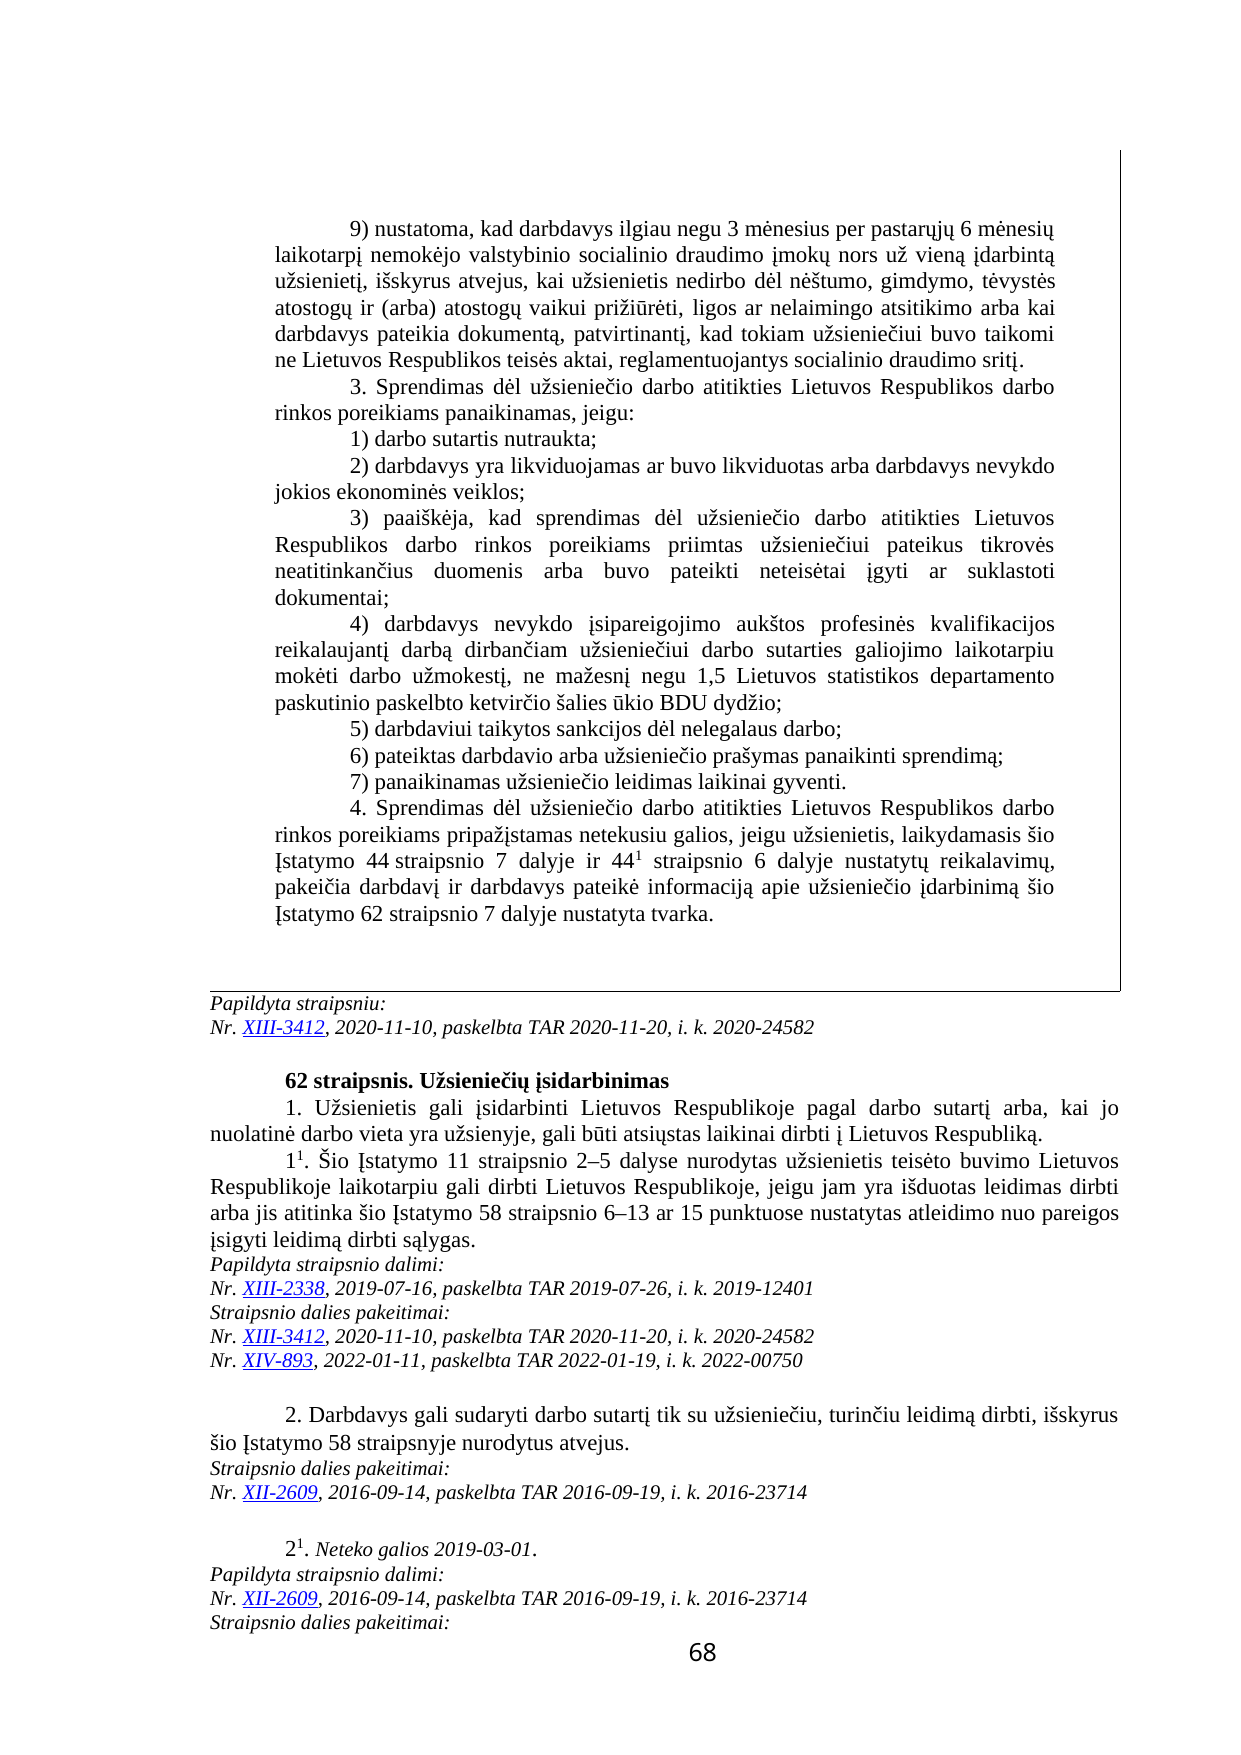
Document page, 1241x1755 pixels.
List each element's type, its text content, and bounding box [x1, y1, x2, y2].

text Straipsnio dalies pakeitimai: [210, 1300, 1120, 1324]
text 11. Šio Įstatymo 11 straipsnio 2–5 dalyse nurodytas užsienietis teisėto buvimo Lietuvos Respublikoje laikotarpiu gali dirbti Lietuvos Respublikoje, jeigu jam yra išduotas leidimas dirbti arba jis atitinka šio Įstatymo 58 straipsnio 6–13 ar 15 punktuose nustatytas atleidimo nuo pareigos įsigyti leidimą dirbti sąlygas. [210, 1147, 1120, 1252]
text 9) nustatoma, kad darbdavys ilgiau negu 3 mėnesius per pastarųjų 6 mėnesių laikotarpį nemokėjo valstybinio socialinio draudimo įmokų nors už vieną įdarbintą užsienietį, išskyrus atvejus, kai užsienietis nedirbo dėl nėštumo, gimdymo, tėvystės atostogų ir (arba) atostogų vaikui prižiūrėti, ligos ar nelaimingo atsitikimo arba kai darbdavys pateikia dokumentą, patvirtinantį, kad tokiam užsieniečiui buvo taikomi ne Lietuvos Respublikos teisės aktai, reglamentuojantys socialinio draudimo sritį. [210, 150, 1120, 373]
text Nr. XIII-2338, 2019-07-16, paskelbta TAR 2019-07-26, i. k. 2019-12401 [210, 1276, 1120, 1300]
text 5) darbdaviui taikytos sankcijos dėl nelegalaus darbo; [210, 715, 1120, 742]
text Nr. XII-2609, 2016-09-14, paskelbta TAR 2016-09-19, i. k. 2016-23714 [210, 1480, 1120, 1504]
text 2) darbdavys yra likviduojamas ar buvo likviduotas arba darbdavys nevykdo jokios ekonominės veiklos; [210, 452, 1120, 504]
text 1) darbo sutartis nutraukta; [210, 425, 1120, 452]
text 7) panaikinamas užsieniečio leidimas laikinai gyventi. [210, 768, 1120, 794]
text 4) darbdavys nevykdo įsipareigojimo aukštos profesinės kvalifikacijos reikalaujantį darbą dirbančiam užsieniečiui darbo sutarties galiojimo laikotarpiu mokėti darbo užmokestį, ne mažesnį negu 1,5 Lietuvos statistikos departamento paskutinio paskelbto ketvirčio šalies ūkio BDU dydžio; [210, 610, 1120, 715]
text Papildyta straipsnio dalimi: [210, 1562, 1120, 1586]
text 3) paaiškėja, kad sprendimas dėl užsieniečio darbo atitikties Lietuvos Respublikos darbo rinkos poreikiams priimtas užsieniečiui pateikus tikrovės neatitinkančius duomenis arba buvo pateikti neteisėtai įgyti ar suklastoti dokumentai; [210, 504, 1120, 610]
subtitle 62 straipsnis. Užsieniečių įsidarbinimas [210, 1068, 1120, 1094]
text Papildyta straipsnio dalimi: [210, 1252, 1120, 1276]
text Nr. XIII-3412, 2020-11-10, paskelbta TAR 2020-11-20, i. k. 2020-24582 [210, 1015, 1120, 1039]
text 1. Užsienietis gali įsidarbinti Lietuvos Respublikoje pagal darbo sutartį arba, kai jo nuolatinė darbo vieta yra užsienyje, gali būti atsiųstas laikinai dirbti į Lietuvos Respubliką. [210, 1094, 1120, 1147]
text Nr. XII-2609, 2016-09-14, paskelbta TAR 2016-09-19, i. k. 2016-23714 [210, 1586, 1120, 1610]
text Papildyta straipsniu: [210, 991, 1120, 1015]
text Straipsnio dalies pakeitimai: [210, 1610, 1120, 1634]
text 6) pateiktas darbdavio arba užsieniečio prašymas panaikinti sprendimą; [210, 742, 1120, 768]
text Straipsnio dalies pakeitimai: [210, 1456, 1120, 1480]
text 3. Sprendimas dėl užsieniečio darbo atitikties Lietuvos Respublikos darbo rinkos poreikiams panaikinamas, jeigu: [210, 373, 1120, 425]
text 4. Sprendimas dėl užsieniečio darbo atitikties Lietuvos Respublikos darbo rinkos poreikiams pripažįstamas netekusiu galios, jeigu užsienietis, laikydamasis šio Įstatymo 44 straipsnio 7 dalyje ir 441 straipsnio 6 dalyje nustatytų reikalavimų, pakeičia darbdavį ir darbdavys pateikė informaciją apie užsieniečio įdarbinimą šio Įstatymo 62 straipsnio 7 dalyje nustatyta tvarka. [210, 794, 1120, 991]
text Nr. XIII-3412, 2020-11-10, paskelbta TAR 2020-11-20, i. k. 2020-24582 [210, 1324, 1120, 1348]
text 2. Darbdavys gali sudaryti darbo sutartį tik su užsieniečiu, turinčiu leidimą dirbti, išskyrus šio Įstatymo 58 straipsnyje nurodytus atvejus. [210, 1401, 1120, 1456]
text 21. Neteko galios 2019-03-01. [210, 1533, 1120, 1562]
text Nr. XIV-893, 2022-01-11, paskelbta TAR 2022-01-19, i. k. 2022-00750 [210, 1348, 1120, 1372]
